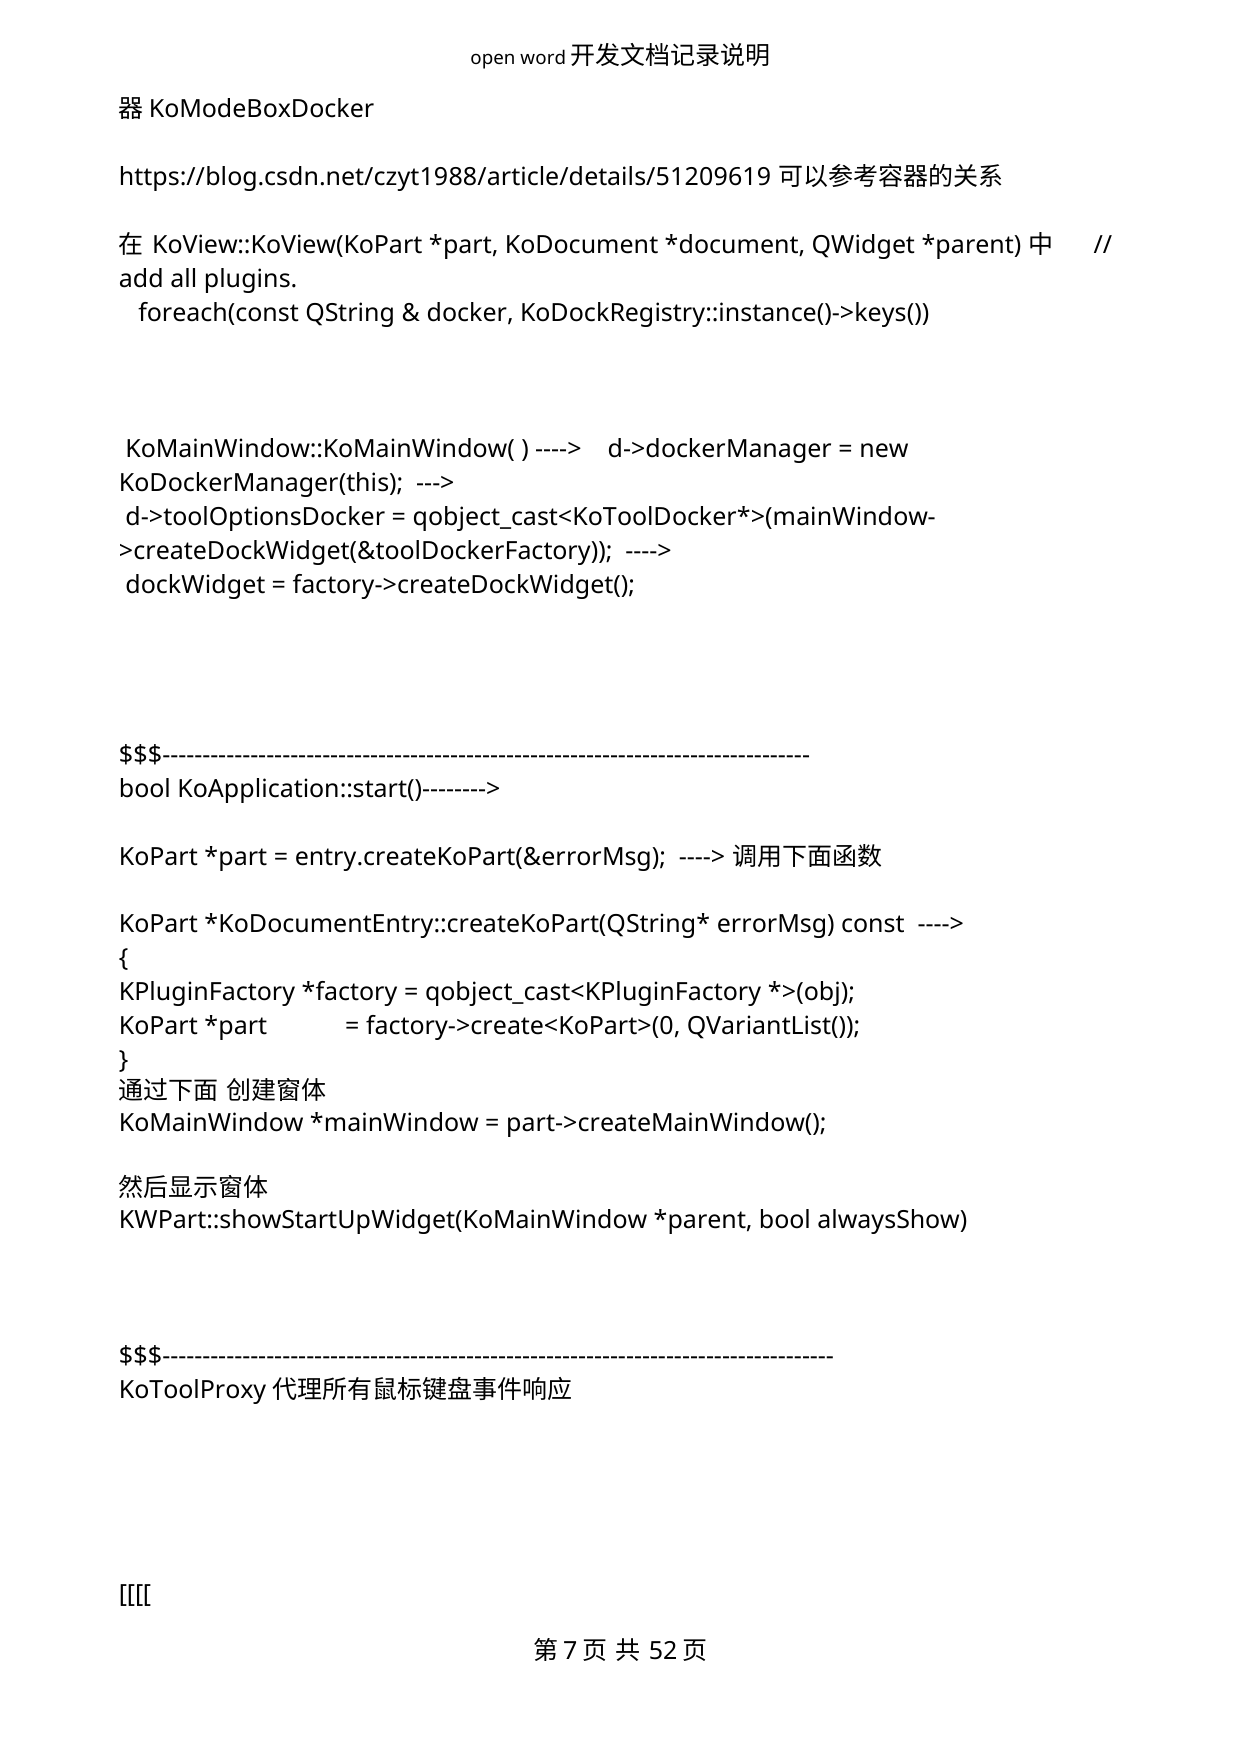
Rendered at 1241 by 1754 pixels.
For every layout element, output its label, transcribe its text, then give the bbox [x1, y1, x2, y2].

text KPluginFactory *factory = qobject_cast<KPluginFactory *>(obj); [119, 974, 1121, 1008]
text KoPart *KoDocumentEntry::createKoPart(QString* errorMsg) const ----> [119, 906, 1121, 940]
text 然后显示窗体 [119, 1173, 1121, 1202]
text KoPart *part = entry.createKoPart(&errorMsg); ----> 调用下面函数 [119, 838, 1121, 872]
text dockWidget = factory->createDockWidget(); [119, 567, 1121, 601]
text KoMainWindow::KoMainWindow( ) ----> d->dockerManager = new KoDockerManager(this); ---> [119, 431, 1121, 499]
text } [119, 1042, 1121, 1076]
text 通过下面 创建窗体 [119, 1076, 1121, 1105]
text { [119, 940, 1121, 974]
text 在 KoView::KoView(KoPart *part, KoDocument *document, QWidget *parent) 中 // add all plugins. [119, 227, 1121, 295]
text d->toolOptionsDocker = qobject_cast<KoToolDocker*>(mainWindow->createDockWidget(&toolDockerFactory)); ----> [119, 499, 1121, 567]
text KoMainWindow *mainWindow = part->createMainWindow(); [119, 1105, 1121, 1139]
text bool KoApplication::start()--------> [119, 771, 1121, 804]
text foreach(const QString & docker, KoDockRegistry::instance()->keys()) [119, 295, 1121, 329]
text [[[[ [119, 1576, 1121, 1609]
text KoToolProxy 代理所有鼠标键盘事件响应 [119, 1372, 1121, 1406]
text KWPart::showStartUpWidget(KoMainWindow *parent, bool alwaysShow) [119, 1202, 1121, 1236]
text https://blog.csdn.net/czyt1988/article/details/51209619 可以参考容器的关系 [119, 159, 1121, 193]
text $$$--------------------------------------------------------------------------------- [119, 737, 1121, 771]
text KoPart *part = factory->create<KoPart>(0, QVariantList()); [119, 1008, 1121, 1042]
text $$$------------------------------------------------------------------------------------ [119, 1338, 1121, 1372]
text 器KoModeBoxDocker [119, 91, 1121, 125]
